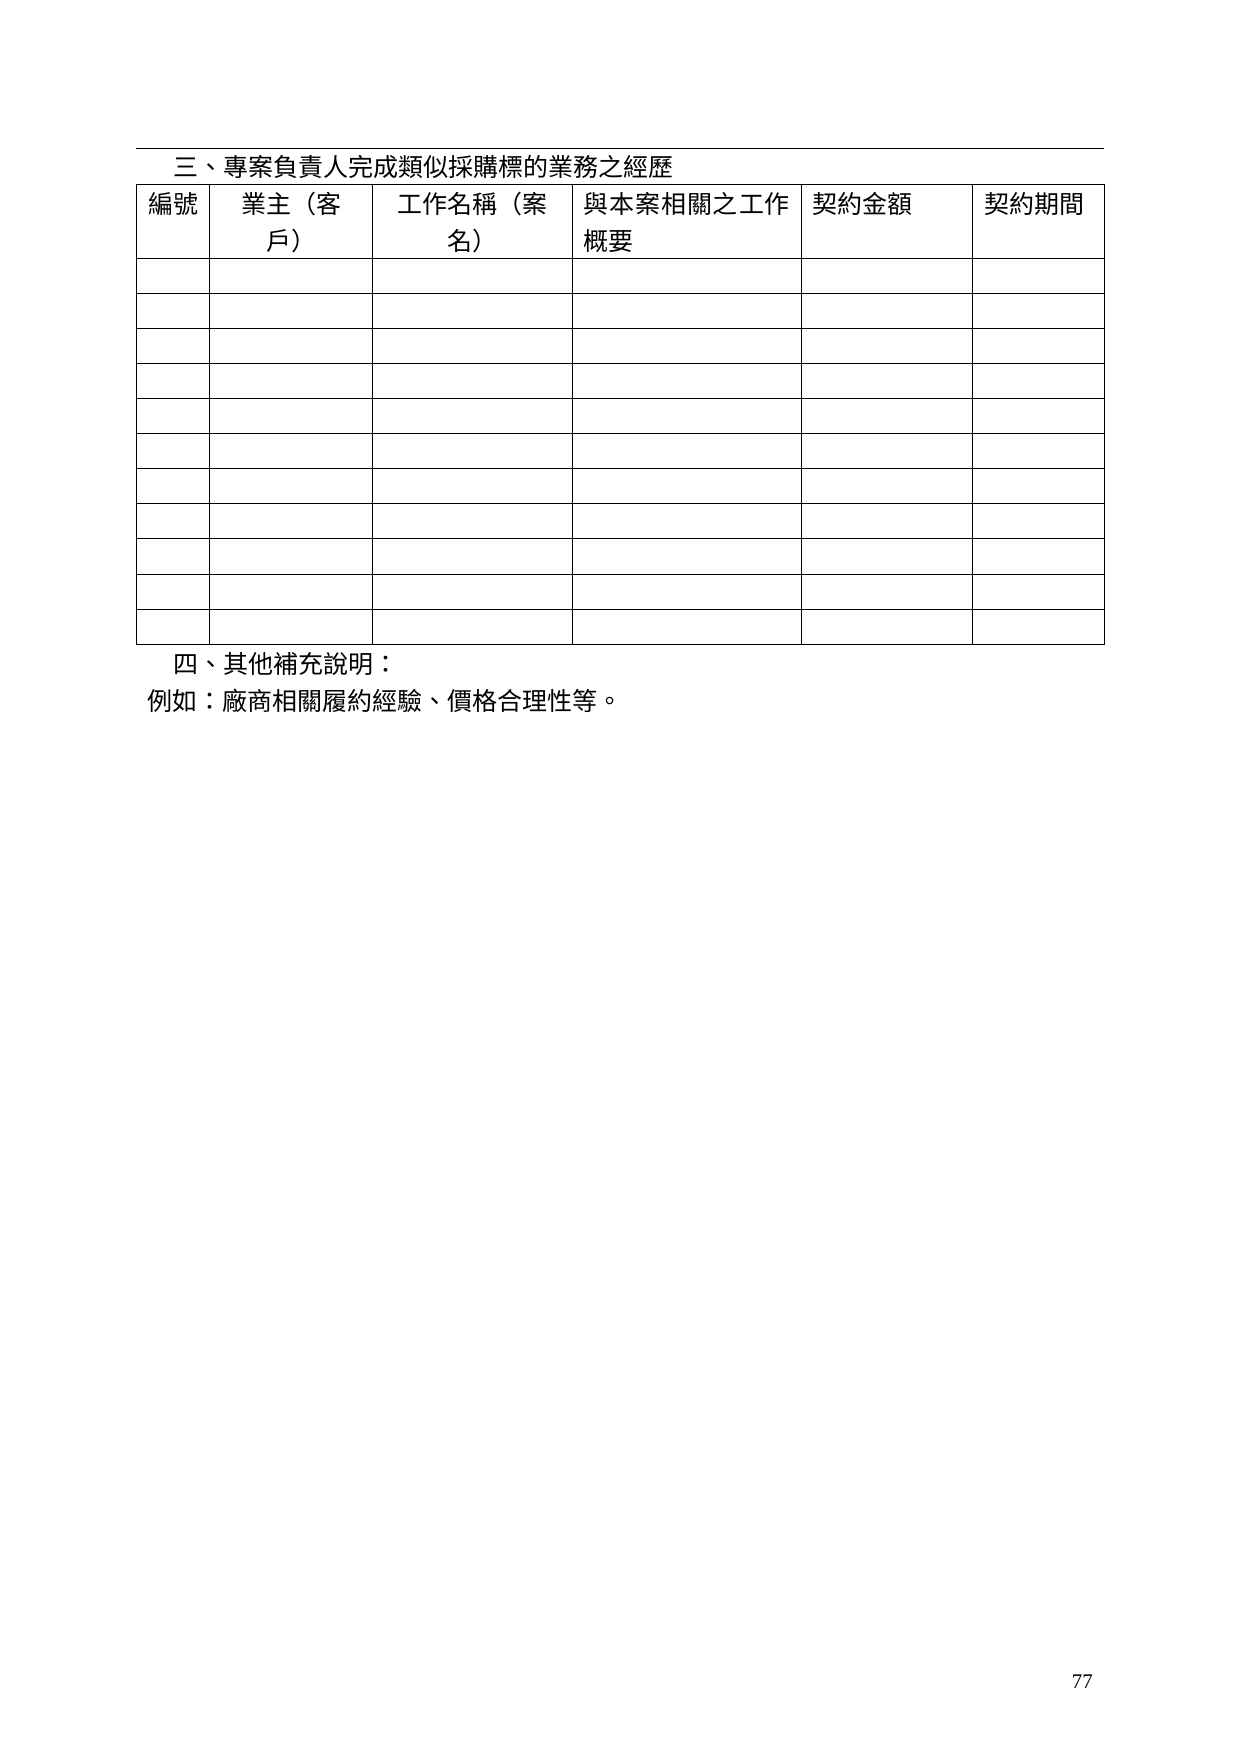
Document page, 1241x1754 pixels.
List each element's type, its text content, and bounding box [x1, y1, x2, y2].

table_cell [373, 434, 572, 468]
table_cell [802, 469, 972, 503]
table_cell [210, 469, 372, 503]
table_cell [137, 399, 209, 433]
table_cell [573, 434, 801, 468]
table_cell [973, 399, 1104, 433]
table_cell [210, 399, 372, 433]
table_cell [373, 469, 572, 503]
table_cell 例如：廠商相關履約經驗、價格合理性等。 [136, 681, 1104, 800]
table_cell [373, 294, 572, 328]
table_cell [373, 259, 572, 293]
table_cell 編號 [137, 185, 209, 257]
table_cell 工作名稱（案名） [373, 185, 572, 257]
table_cell [210, 504, 372, 538]
table_cell [137, 294, 209, 328]
table_cell [802, 259, 972, 293]
table_cell [137, 610, 209, 644]
table_cell [210, 259, 372, 293]
table_cell [210, 294, 372, 328]
table_cell [373, 504, 572, 538]
table_cell [802, 575, 972, 608]
table_cell [210, 434, 372, 468]
table_cell [210, 575, 372, 608]
table_cell [137, 575, 209, 608]
table_cell [137, 504, 209, 538]
table_cell [802, 364, 972, 398]
table_cell [210, 364, 372, 398]
table_cell [373, 399, 572, 433]
table_cell [137, 259, 209, 293]
table_cell [973, 259, 1104, 293]
table_cell 契約金額 [802, 185, 972, 257]
table_cell [973, 575, 1104, 608]
table_cell [573, 575, 801, 608]
table_cell [973, 434, 1104, 468]
table_cell [137, 469, 209, 503]
table_cell [973, 364, 1104, 398]
table_cell [137, 539, 209, 573]
table_cell [573, 539, 801, 573]
table_cell [973, 469, 1104, 503]
table_cell [573, 294, 801, 328]
table_cell [210, 539, 372, 573]
table_cell [137, 329, 209, 363]
table_cell [802, 399, 972, 433]
table_cell [973, 539, 1104, 573]
table_cell [573, 610, 801, 644]
table_cell [802, 329, 972, 363]
table_cell [373, 364, 572, 398]
table_cell [373, 329, 572, 363]
table_cell [802, 610, 972, 644]
table_cell 三、專案負責人完成類似採購標的業務之經歷 [136, 149, 1104, 184]
table_cell [573, 399, 801, 433]
table_cell [973, 504, 1104, 538]
table_cell 與本案相關之工作概要 [573, 185, 801, 257]
table_cell [573, 329, 801, 363]
table_cell [802, 539, 972, 573]
table_cell [573, 469, 801, 503]
table_cell [373, 539, 572, 573]
table_cell [210, 329, 372, 363]
table_cell [210, 610, 372, 644]
table_cell 契約期間 [973, 185, 1104, 257]
table_cell [373, 610, 572, 644]
table_cell [573, 259, 801, 293]
table_cell [802, 434, 972, 468]
table_cell [137, 364, 209, 398]
table_cell [802, 294, 972, 328]
table_cell 四、其他補充說明： [136, 645, 1104, 681]
table_cell [802, 504, 972, 538]
table_cell [573, 364, 801, 398]
table_cell [973, 294, 1104, 328]
table_cell [973, 610, 1104, 644]
table_cell [573, 504, 801, 538]
table_cell [973, 329, 1104, 363]
table_cell [137, 434, 209, 468]
table_cell [373, 575, 572, 608]
table_cell 業主（客戶） [210, 185, 372, 257]
